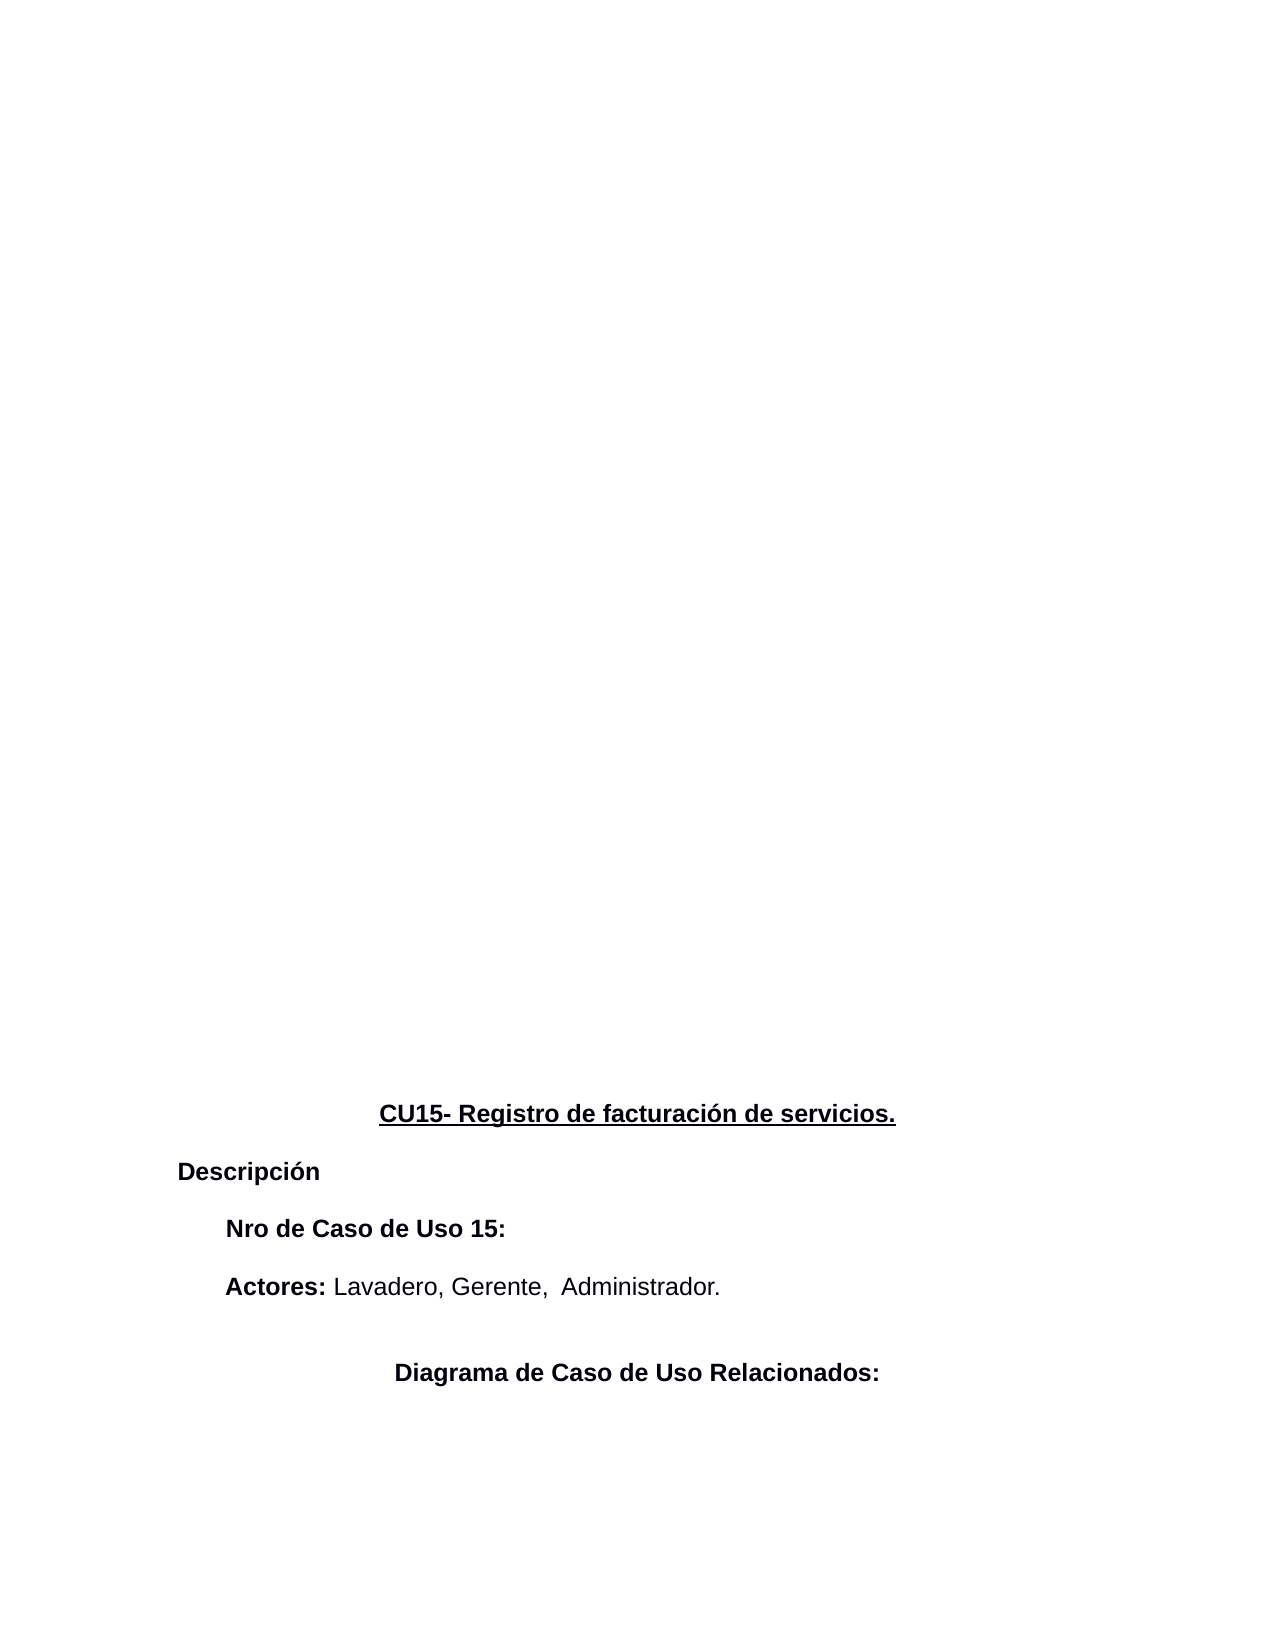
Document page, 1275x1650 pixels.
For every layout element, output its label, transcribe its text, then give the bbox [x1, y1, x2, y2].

text Actores: Lavadero, Gerente, Administrador. [177, 1272, 1098, 1301]
text Nro de Caso de Uso 15: [177, 1214, 1098, 1243]
text Descripción [177, 1157, 1098, 1186]
text CU15- Registro de facturación de servicios. [177, 1099, 1098, 1128]
text Diagrama de Caso de Uso Relacionados: [177, 1358, 1098, 1387]
